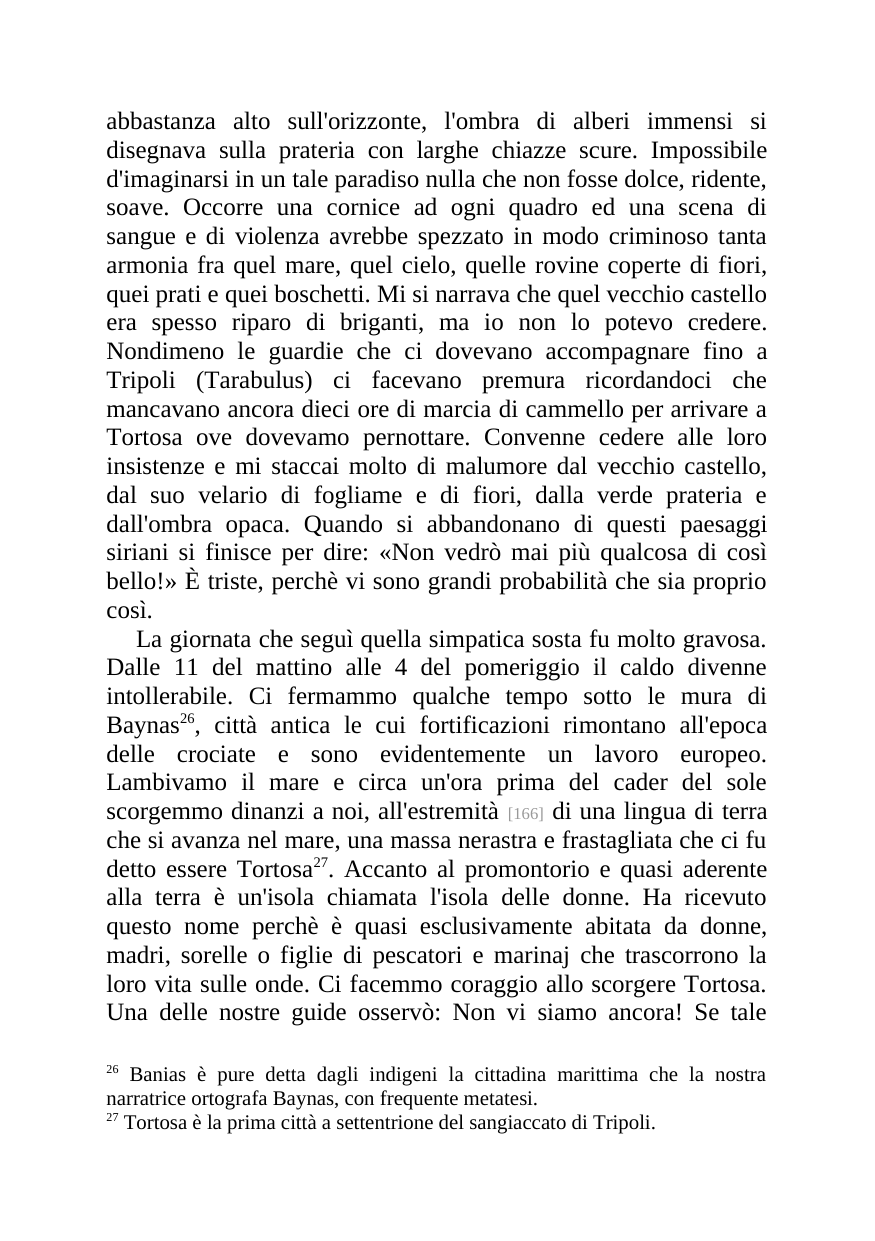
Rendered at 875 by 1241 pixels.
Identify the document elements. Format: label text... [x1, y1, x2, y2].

text Banias è pure detta dagli indigeni la cittadina marittima che la nostra narratrice ortografa Baynas, con frequente metatesi. [106, 1062, 768, 1110]
text La giornata che seguì quella simpatica sosta fu molto gravosa. Dalle 11 del mattino alle 4 del pomeriggio il caldo divenne intollerabile. Ci fermammo qualche tempo sotto le mura di Baynas, città antica le cui fortificazioni rimontano all'epoca delle crociate e sono evidentemente un lavoro europeo. Lambivamo il mare e circa un'ora prima del cader del sole scorgemmo dinanzi a noi, all'estremità [166] di una lingua di terra che si avanza nel mare, una massa nerastra e frastagliata che ci fu detto essere Tortosa. Accanto al promontorio e quasi aderente alla terra è un'isola chiamata l'isola delle donne. Ha ricevuto questo nome perchè è quasi esclusivamente abitata da donne, madri, sorelle o figlie di pescatori e marinaj che trascorrono la loro vita sulle onde. Ci facemmo coraggio allo scorgere Tortosa. Una delle nostre guide osservò: Non vi siamo ancora! Se tale [106, 624, 768, 1026]
text Tortosa è la prima città a settentrione del sangiaccato di Tripoli. [106, 1110, 768, 1134]
text abbastanza alto sull'orizzonte, l'ombra di alberi immensi si disegnava sulla prateria con larghe chiazze scure. Impossibile d'imaginarsi in un tale paradiso nulla che non fosse dolce, ridente, soave. Occorre una cornice ad ogni quadro ed una scena di sangue e di violenza avrebbe spezzato in modo criminoso tanta armonia fra quel mare, quel cielo, quelle rovine coperte di fiori, quei prati e quei boschetti. Mi si narrava che quel vecchio castello era spesso riparo di briganti, ma io non lo potevo credere. Nondimeno le guardie che ci dovevano accompagnare fino a Tripoli (Tarabulus) ci facevano premura ricordandoci che mancavano ancora dieci ore di marcia di cammello per arrivare a Tortosa ove dovevamo pernottare. Convenne cedere alle loro insistenze e mi staccai molto di malumore dal vecchio castello, dal suo velario di fogliame e di fiori, dalla verde prateria e dall'ombra opaca. Quando si abbandonano di questi paesaggi siriani si finisce per dire: «Non vedrò mai più qualcosa di così bello!» È triste, perchè vi sono grandi probabilità che sia proprio così. [106, 106, 768, 624]
